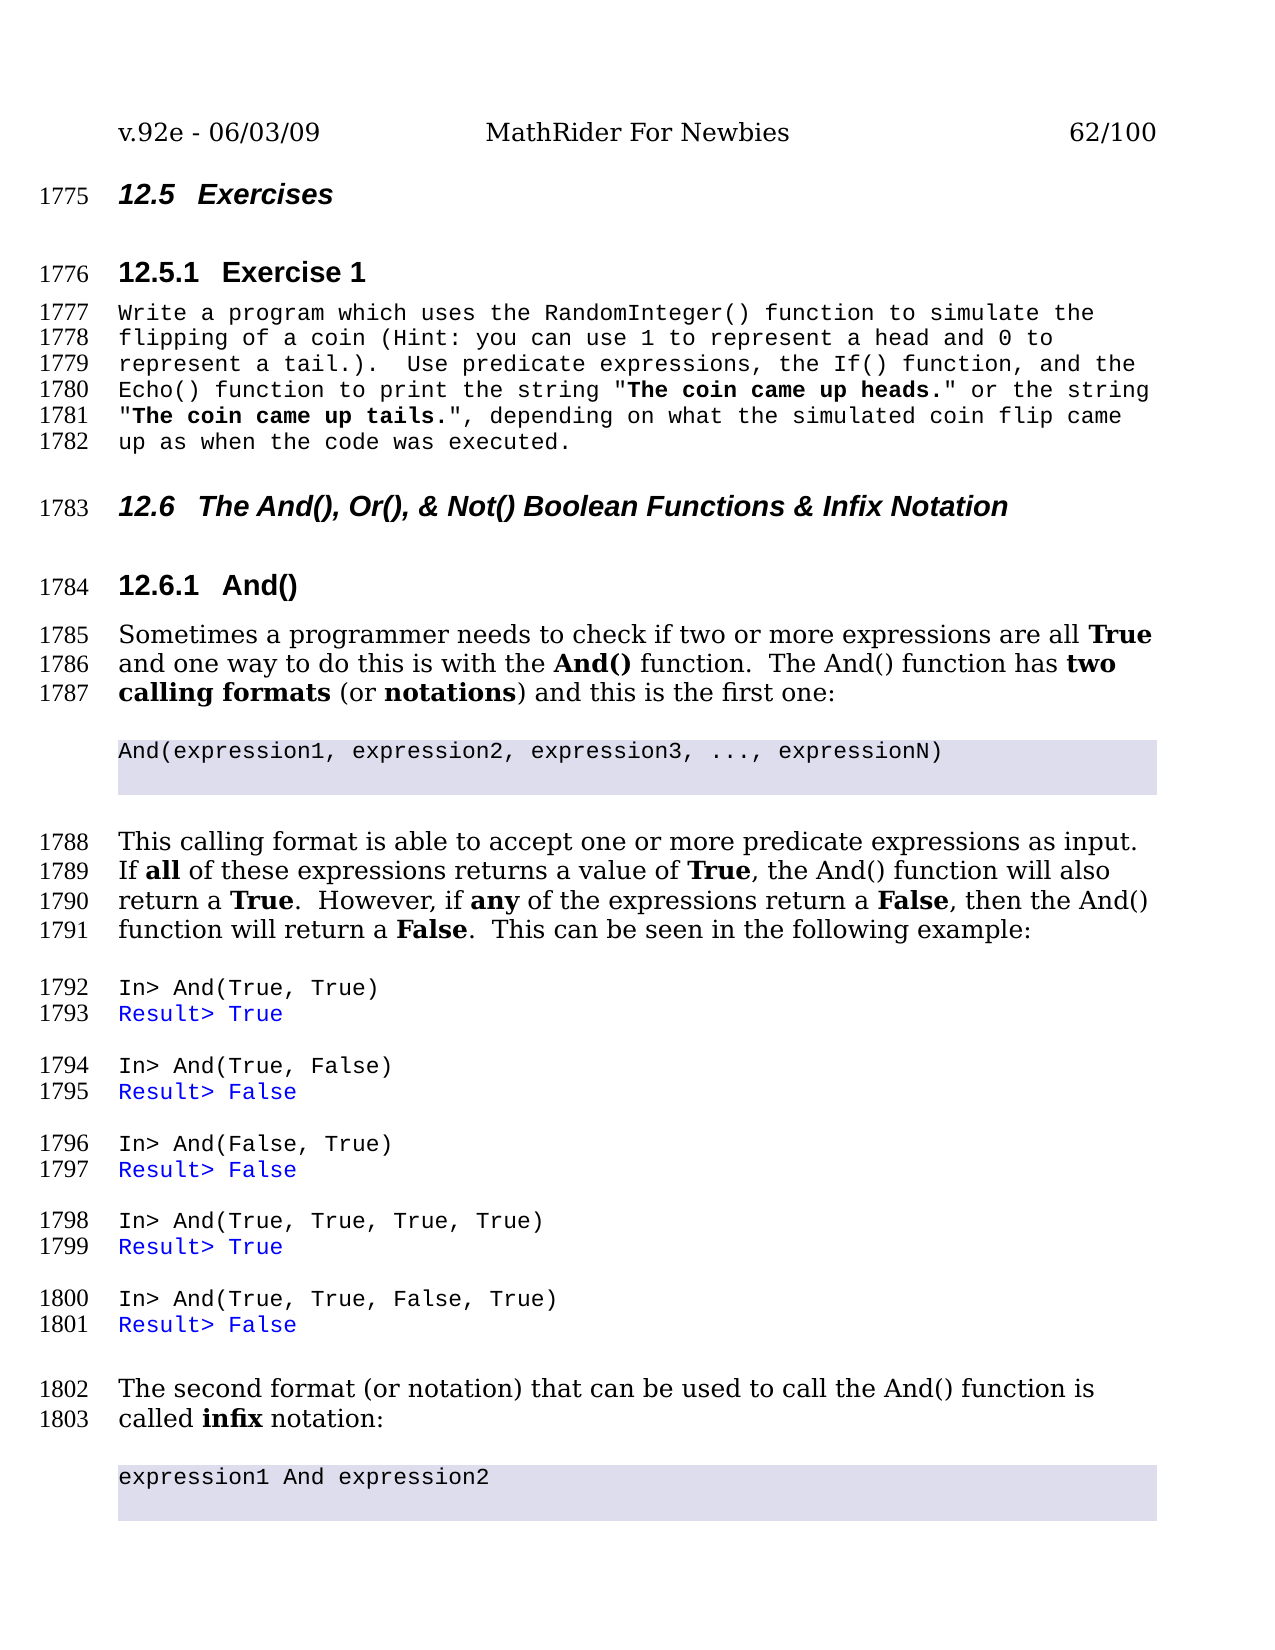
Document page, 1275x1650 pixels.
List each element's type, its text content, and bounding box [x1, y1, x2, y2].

text Result> True [118, 1236, 1157, 1262]
text The second format (or notation) that can be used to call the And() function is called infix notation: [118, 1375, 1157, 1433]
text Sometimes a programmer needs to check if two or more expressions are all True and one way to do this is with the And() function. The And() function has two calling formats (or notations) and this is the first one: [118, 619, 1157, 708]
text Result> True [118, 1002, 1157, 1028]
subtitle The And(), Or(), & Not() Boolean Functions & Infix Notation [118, 489, 1157, 523]
table_header And(expression1, expression2, expression3, ..., expressionN) [118, 740, 1157, 795]
text Write a program which uses the RandomInteger() function to simulate the flipping of a coin (Hint: you can use 1 to represent a head and 0 to represent a tail.). Use predicate expressions, the If() function, and the Echo() function to print the string "The coin came up heads." or the string "The coin came up tails.", depending on what the simulated coin flip came up as when the code was executed. [118, 301, 1157, 456]
text In> And(True, True) [118, 976, 1157, 1002]
text Result> False [118, 1080, 1157, 1106]
text In> And(True, True, True, True) [118, 1210, 1157, 1236]
table_header expression1 And expression2 [118, 1465, 1157, 1521]
text In> And(False, True) [118, 1132, 1157, 1158]
text Result> False [118, 1158, 1157, 1184]
subtitle Exercise 1 [118, 255, 1157, 289]
subtitle Exercises [118, 177, 1157, 210]
text In> And(True, True, False, True) [118, 1288, 1157, 1313]
text This calling format is able to accept one or more predicate expressions as input. If all of these expressions returns a value of True, the And() function will also return a True. However, if any of the expressions return a False, then the And() function will return a False. This can be seen in the following example: [118, 827, 1157, 944]
subtitle And() [118, 568, 1157, 602]
text Result> False [118, 1313, 1157, 1339]
text In> And(True, False) [118, 1054, 1157, 1080]
